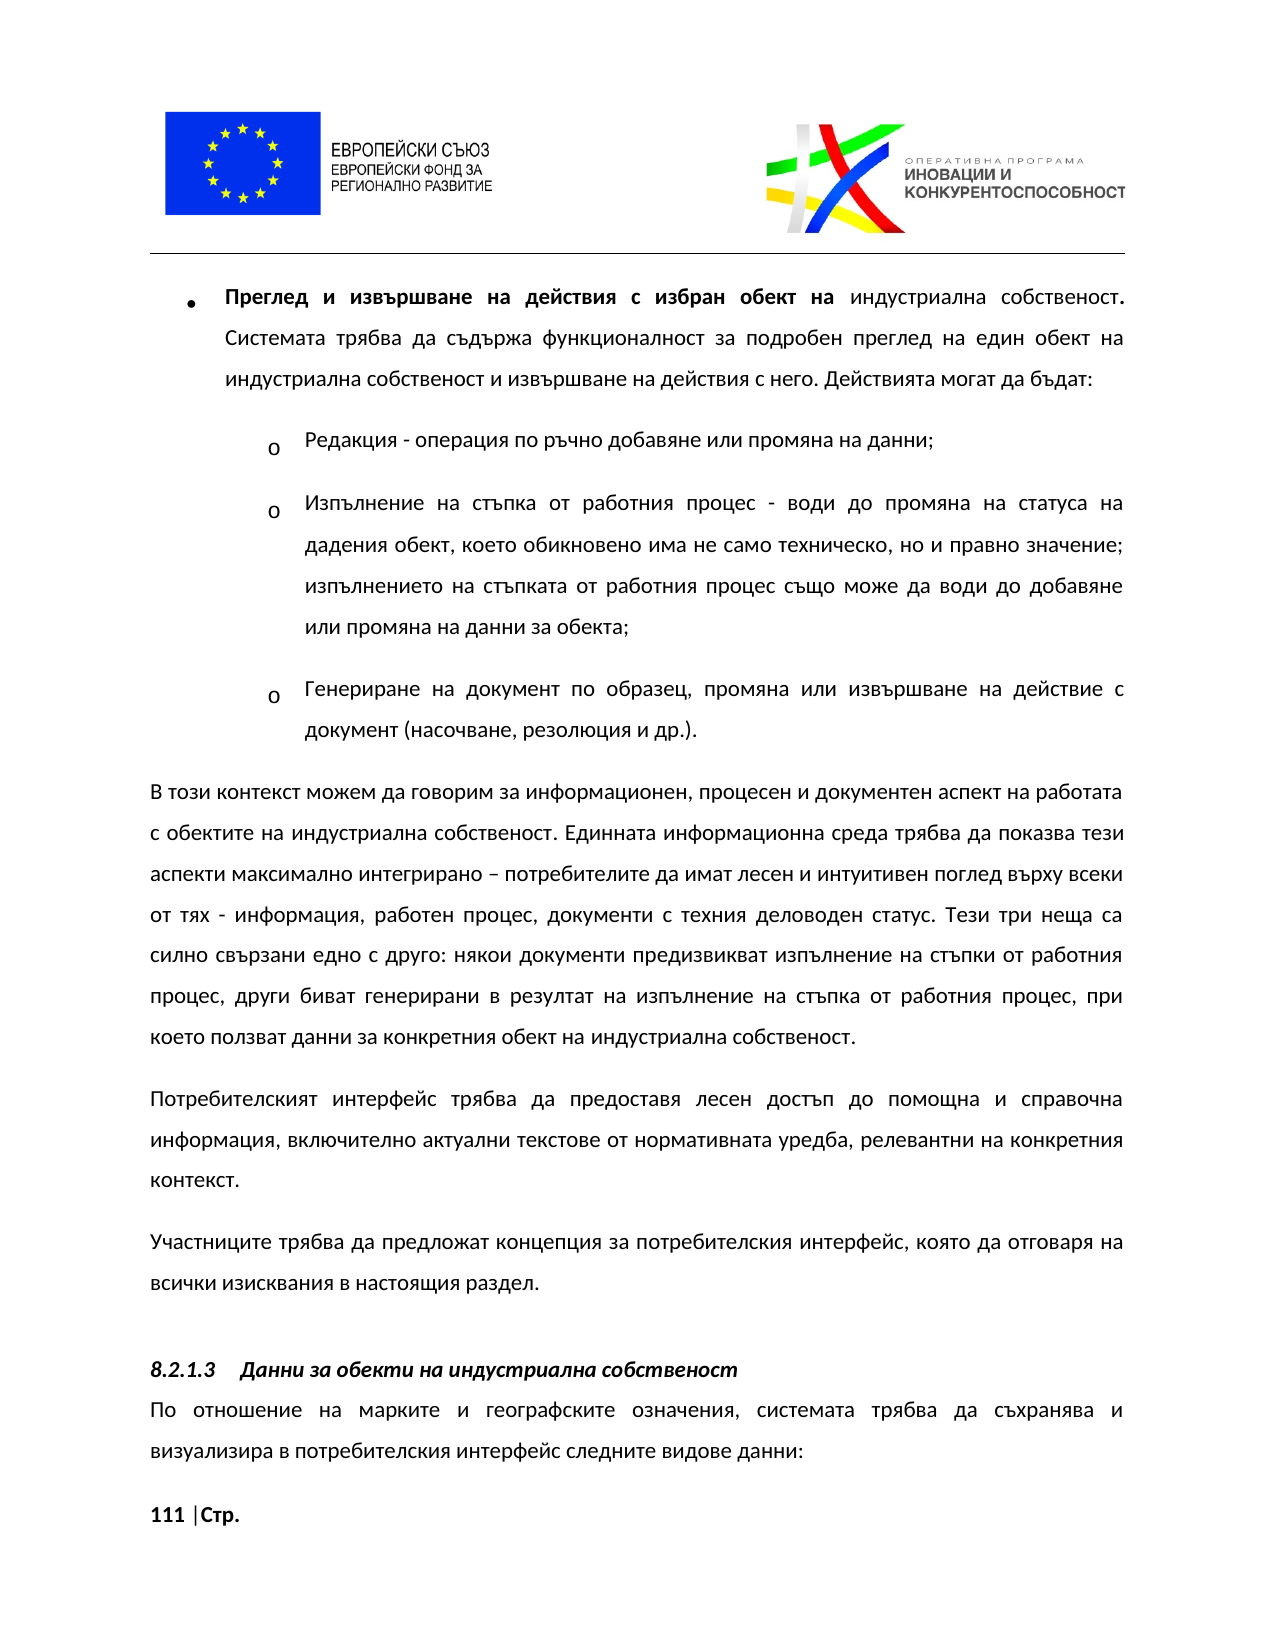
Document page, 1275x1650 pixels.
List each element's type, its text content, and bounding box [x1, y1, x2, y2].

subtitle Данни за обекти на индустриална собственост [150, 1355, 1125, 1383]
text По отношение на марките и географските означения, системата трябва да съхранява и визуализира в потребителския интерфейс следните видове данни: [150, 1395, 1125, 1472]
list Преглед и извършване на действия с избран обект на индустриална собственост. Системата трябва да съдържа функционалност за подробен преглед на един обект на индустриална собственост и извършване на действия с него. Действията могат да бъдат: [187, 282, 1125, 399]
list Редакция - операция по ръчно добавяне или промяна на данни; [267, 426, 1125, 462]
list Изпълнение на стъпка от работния процес - води до промяна на статуса на дадения обект, което обикновено има не само техническо, но и правно значение; изпълнението на стъпката от работния процес също може да води до добавяне или промяна на данни за обекта; [267, 488, 1125, 648]
text Потребителският интерфейс трябва да предоставя лесен достъп до помощна и справочна информация, включително актуални текстове от нормативната уредба, релевантни на конкретния контекст. [150, 1084, 1125, 1201]
list Генериране на документ по образец, промяна или извършване на действие с документ (насочване, резолюция и др.). [267, 674, 1125, 751]
text Участниците трябва да предложат концепция за потребителския интерфейс, която да отговаря на всички изисквания в настоящия раздел. [150, 1227, 1125, 1304]
text В този контекст можем да говорим за информационен, процесен и документен аспект на работата с обектите на индустриална собственост. Единната информационна среда трябва да показва тези аспекти максимално интегрирано – потребителите да имат лесен и интуитивен поглед върху всеки от тях - информация, работен процес, документи с техния деловоден статус. Тези три неща са силно свързани едно с друго: някои документи предизвикват изпълнение на стъпки от работния процес, други биват генерирани в резултат на изпълнение на стъпка от работния процес, при което ползват данни за конкретния обект на индустриална собственост. [150, 777, 1125, 1058]
